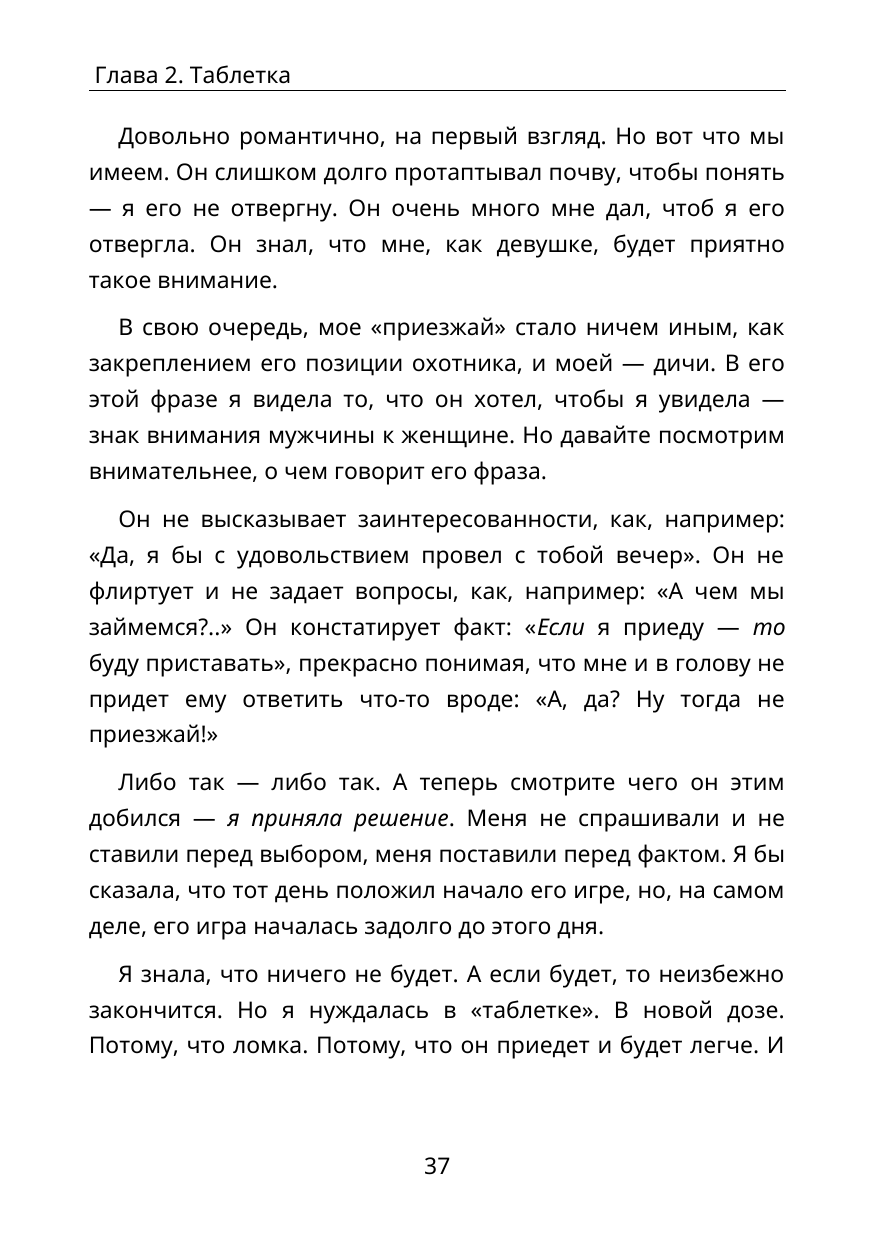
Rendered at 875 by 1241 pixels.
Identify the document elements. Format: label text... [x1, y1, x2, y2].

text Либо так — либо так. А теперь смотрите чего он этим добился — я приняла решение. Меня не спрашивали и не ставили перед выбором, меня поставили перед фактом. Я бы сказала, что тот день положил начало его игре, но, на самом деле, его игра началась задолго до этого дня. [88, 766, 786, 941]
text Довольно романтично, на первый взгляд. Но вот что мы имеем. Он слишком долго протаптывал почву, чтобы понять — я его не отвергну. Он очень много мне дал, чтоб я его отвергла. Он знал, что мне, как девушке, будет приятно такое внимание. [88, 120, 786, 295]
text Он не высказывает заинтересованности, как, например: «Да, я бы с удовольствием провел с тобой вечер». Он не флиртует и не задает вопросы, как, например: «А чем мы займемся?..» Он констатирует факт: «Если я приеду — то буду приставать», прекрасно понимая, что мне и в голову не придет ему ответить что-то вроде: «А, да? Ну тогда не приезжай!» [88, 503, 786, 750]
text Я знала, что ничего не будет. А если будет, то неизбежно закончится. Но я нуждалась в «таблетке». В новой дозе. Потому, что ломка. Потому, что он приедет и будет легче. И [88, 958, 786, 1061]
text В свою очередь, мое «приезжай» стало ничем иным, как закреплением его позиции охотника, и моей — дичи. В его этой фразе я видела то, что он хотел, чтобы я увидела — знак внимания мужчины к женщине. Но давайте посмотрим внимательнее, о чем говорит его фраза. [88, 311, 786, 486]
